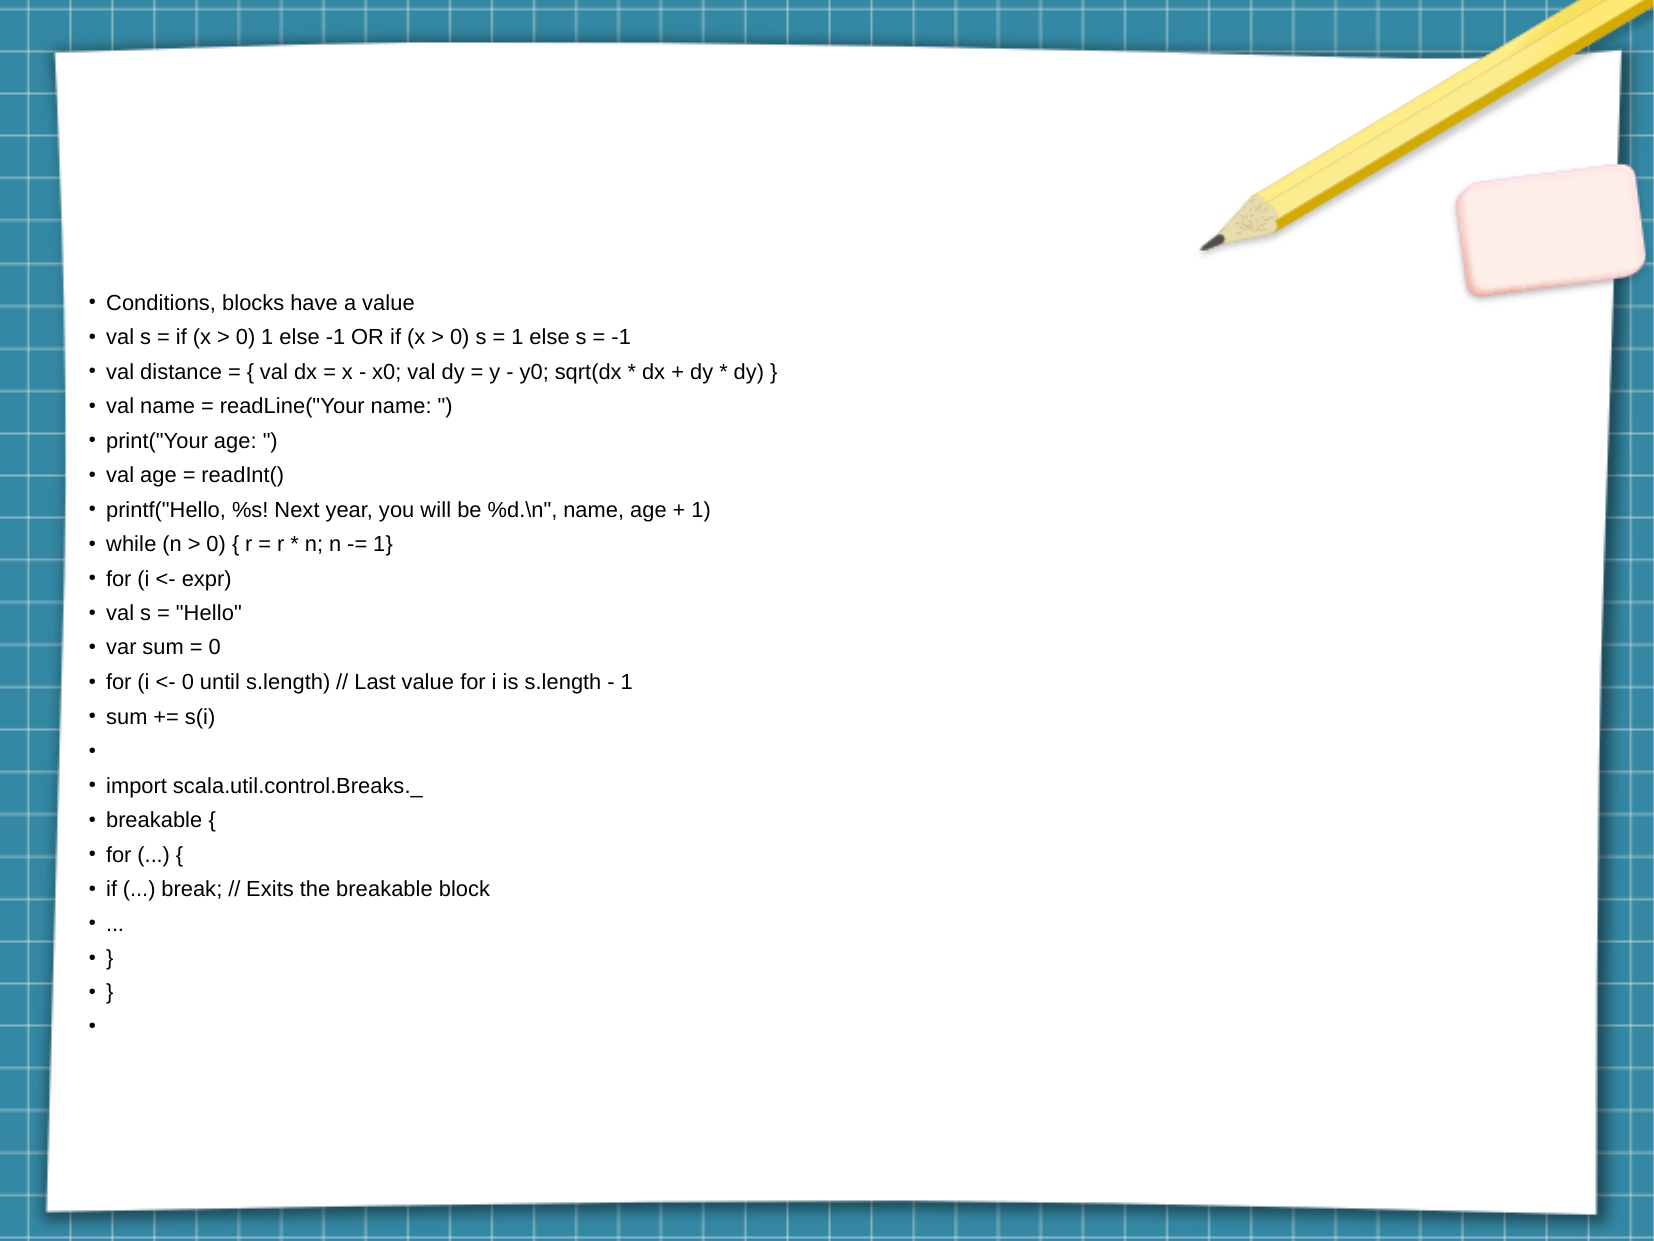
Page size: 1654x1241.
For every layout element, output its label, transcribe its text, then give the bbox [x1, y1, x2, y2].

list Conditions, blocks have a value val s = if (x > 0) 1 else -1 OR if (x > 0) s = 1 else s = -1 val distance = { val dx = x - x0; val dy = y - y0; sqrt(dx * dx + dy * dy) } val name = readLine("Your name: ") print("Your age: ") val age = readInt() printf("Hello, %s! Next year, you will be %d.\n", name, age + 1) while (n > 0) { r = r * n; n -= 1} for (i <- expr) val s = "Hello" var sum = 0 for (i <- 0 until s.length) // Last value for i is s.length - 1 sum += s(i) import scala.util.control.Breaks._ breakable { for (...) { if (...) break; // Exits the breakable block ... } } [82, 290, 1571, 1010]
picture [0, 0, 1654, 1241]
